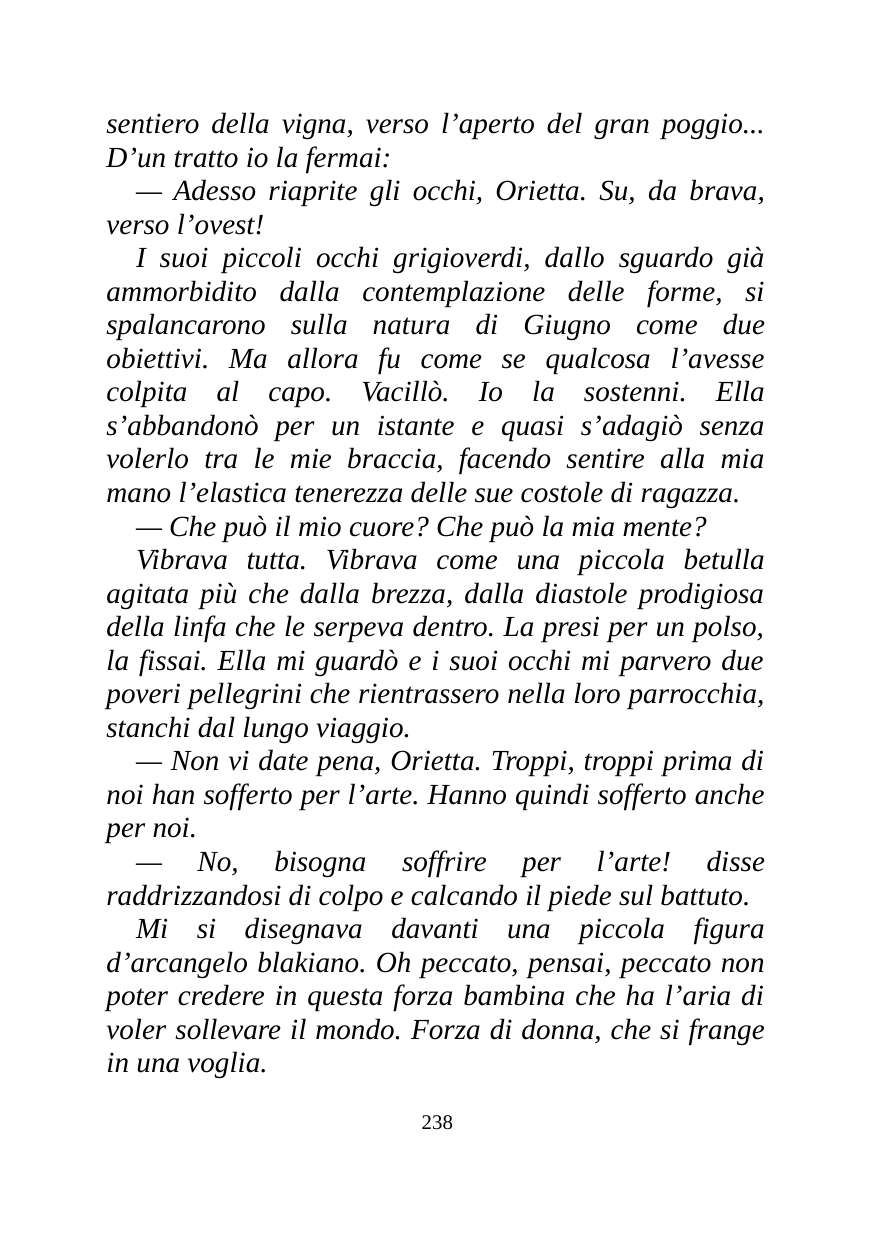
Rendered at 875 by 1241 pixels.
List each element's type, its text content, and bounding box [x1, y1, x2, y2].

text I suoi piccoli occhi grigioverdi, dallo sguardo già ammorbidito dalla contemplazione delle forme, si spalancarono sulla natura di Giugno come due obiettivi. Ma allora fu come se qualcosa l’avesse colpita al capo. Vacillò. Io la sostenni. Ella s’abbandonò per un istante e quasi s’adagiò senza volerlo tra le mie braccia, facendo sentire alla mia mano l’elastica tenerezza delle sue costole di ragazza. [106, 240, 768, 509]
text — Adesso riaprite gli occhi, Orietta. Su, da brava, verso l’ovest! [106, 173, 768, 240]
text Vibrava tutta. Vibrava come una piccola betulla agitata più che dalla brezza, dalla diastole prodigiosa della linfa che le serpeva dentro. La presi per un polso, la fissai. Ella mi guardò e i suoi occhi mi parvero due poveri pellegrini che rientrassero nella loro parrocchia, stanchi dal lungo viaggio. [106, 542, 768, 743]
text — No, bisogna soffrire per l’arte! disse raddrizzandosi di colpo e calcando il piede sul battuto. [106, 844, 768, 911]
text sentiero della vigna, verso l’aperto del gran poggio... D’un tratto io la fermai: [106, 106, 768, 173]
text — Non vi date pena, Orietta. Troppi, troppi prima di noi han sofferto per l’arte. Hanno quindi sofferto anche per noi. [106, 743, 768, 844]
text Mi si disegnava davanti una piccola figura d’arcangelo blakiano. Oh peccato, pensai, peccato non poter credere in questa forza bambina che ha l’aria di voler sollevare il mondo. Forza di donna, che si frange in una voglia. [106, 911, 768, 1079]
text — Che può il mio cuore? Che può la mia mente? [106, 509, 768, 542]
